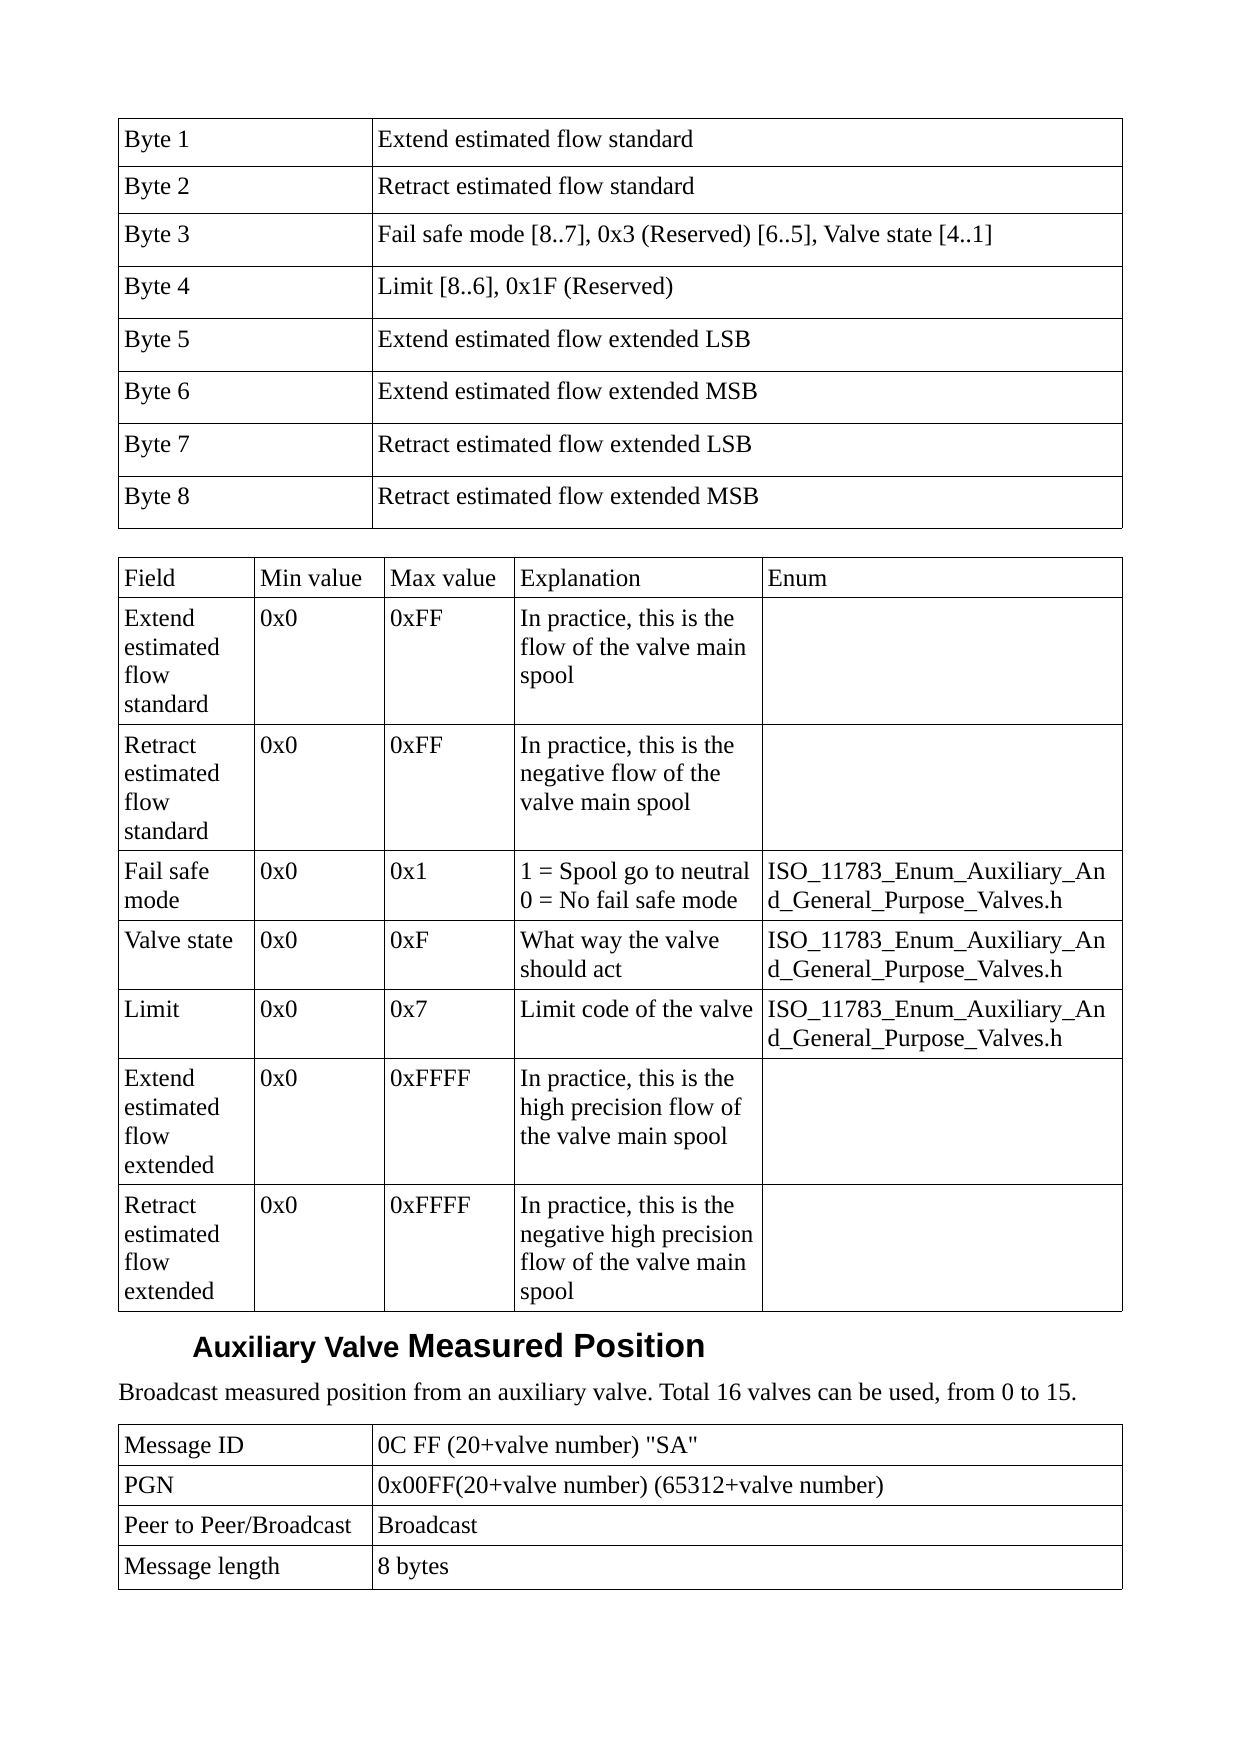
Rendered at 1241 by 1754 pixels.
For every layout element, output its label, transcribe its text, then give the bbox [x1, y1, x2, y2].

table_cell Byte 5 [119, 319, 372, 371]
table_cell 0x0 [255, 598, 384, 724]
table_cell ISO_11783_Enum_Auxiliary_And_General_Purpose_Valves.h [763, 921, 1122, 988]
table_cell Extend estimated flow extended LSB [373, 319, 1122, 371]
table_cell 0x0 [255, 1059, 384, 1184]
table_cell Retract estimated flow standard [119, 725, 254, 850]
table_cell Extend estimated flow standard [373, 119, 1122, 166]
table_cell 0x1 [385, 851, 514, 919]
table_cell 0x0 [255, 921, 384, 988]
table_cell [763, 598, 1122, 724]
table_cell Byte 7 [119, 424, 372, 476]
table_cell Byte 1 [119, 119, 372, 166]
table_cell In practice, this is the negative high precision flow of the valve main spool [515, 1185, 762, 1311]
table_cell ISO_11783_Enum_Auxiliary_And_General_Purpose_Valves.h [763, 851, 1122, 919]
table_cell PGN [119, 1466, 372, 1505]
table_cell Byte 4 [119, 267, 372, 318]
table_cell 8 bytes [373, 1546, 1122, 1589]
table_cell Byte 6 [119, 372, 372, 423]
table_header Explanation [515, 558, 762, 597]
table_cell Limit [119, 990, 254, 1058]
table_cell 0x0 [255, 990, 384, 1058]
table_cell [763, 1185, 1122, 1311]
table_header Message ID [119, 1425, 372, 1464]
table_cell Byte 8 [119, 477, 372, 528]
table_cell 0x7 [385, 990, 514, 1058]
table_cell Peer to Peer/Broadcast [119, 1506, 372, 1545]
table_header Enum [763, 558, 1122, 597]
table_cell Fail safe mode [119, 851, 254, 919]
table_cell Fail safe mode [8..7], 0x3 (Reserved) [6..5], Valve state [4..1] [373, 214, 1122, 266]
table_header 0C FF (20+valve number) "SA" [373, 1425, 1122, 1464]
table_cell In practice, this is the negative flow of the valve main spool [515, 725, 762, 850]
table_cell Message length [119, 1546, 372, 1589]
table_header Min value [255, 558, 384, 597]
table_cell 0xFF [385, 598, 514, 724]
table_cell Byte 2 [119, 167, 372, 213]
table_cell Extend estimated flow standard [119, 598, 254, 724]
table_cell ISO_11783_Enum_Auxiliary_And_General_Purpose_Valves.h [763, 990, 1122, 1058]
table_cell Valve state [119, 921, 254, 988]
table_cell 0xFFFF [385, 1059, 514, 1184]
table_cell Limit [8..6], 0x1F (Reserved) [373, 267, 1122, 318]
table_cell Retract estimated flow standard [373, 167, 1122, 213]
table_cell [763, 1059, 1122, 1184]
subtitle Auxiliary Valve Measured Position [118, 1325, 1122, 1364]
table_cell Extend estimated flow extended MSB [373, 372, 1122, 423]
table_cell Retract estimated flow extended LSB [373, 424, 1122, 476]
table_cell 0x0 [255, 725, 384, 850]
table_header Max value [385, 558, 514, 597]
table_cell Extend estimated flow extended [119, 1059, 254, 1184]
table_cell Broadcast [373, 1506, 1122, 1545]
table_header Field [119, 558, 254, 597]
table_cell Byte 3 [119, 214, 372, 266]
table_cell What way the valve should act [515, 921, 762, 988]
table_cell Retract estimated flow extended MSB [373, 477, 1122, 528]
table_cell In practice, this is the flow of the valve main spool [515, 598, 762, 724]
table_cell Retract estimated flow extended [119, 1185, 254, 1311]
table_cell [763, 725, 1122, 850]
table_cell 0xF [385, 921, 514, 988]
table_cell Limit code of the valve [515, 990, 762, 1058]
table_cell 0x0 [255, 1185, 384, 1311]
table_cell 1 = Spool go to neutral 0 = No fail safe mode [515, 851, 762, 919]
text Broadcast measured position from an auxiliary valve. Total 16 valves can be used, from 0 to 15. [118, 1377, 1122, 1405]
table_cell 0x0 [255, 851, 384, 919]
table_cell In practice, this is the high precision flow of the valve main spool [515, 1059, 762, 1184]
table_cell 0x00FF(20+valve number) (65312+valve number) [373, 1466, 1122, 1505]
table_cell 0xFF [385, 725, 514, 850]
table_cell 0xFFFF [385, 1185, 514, 1311]
